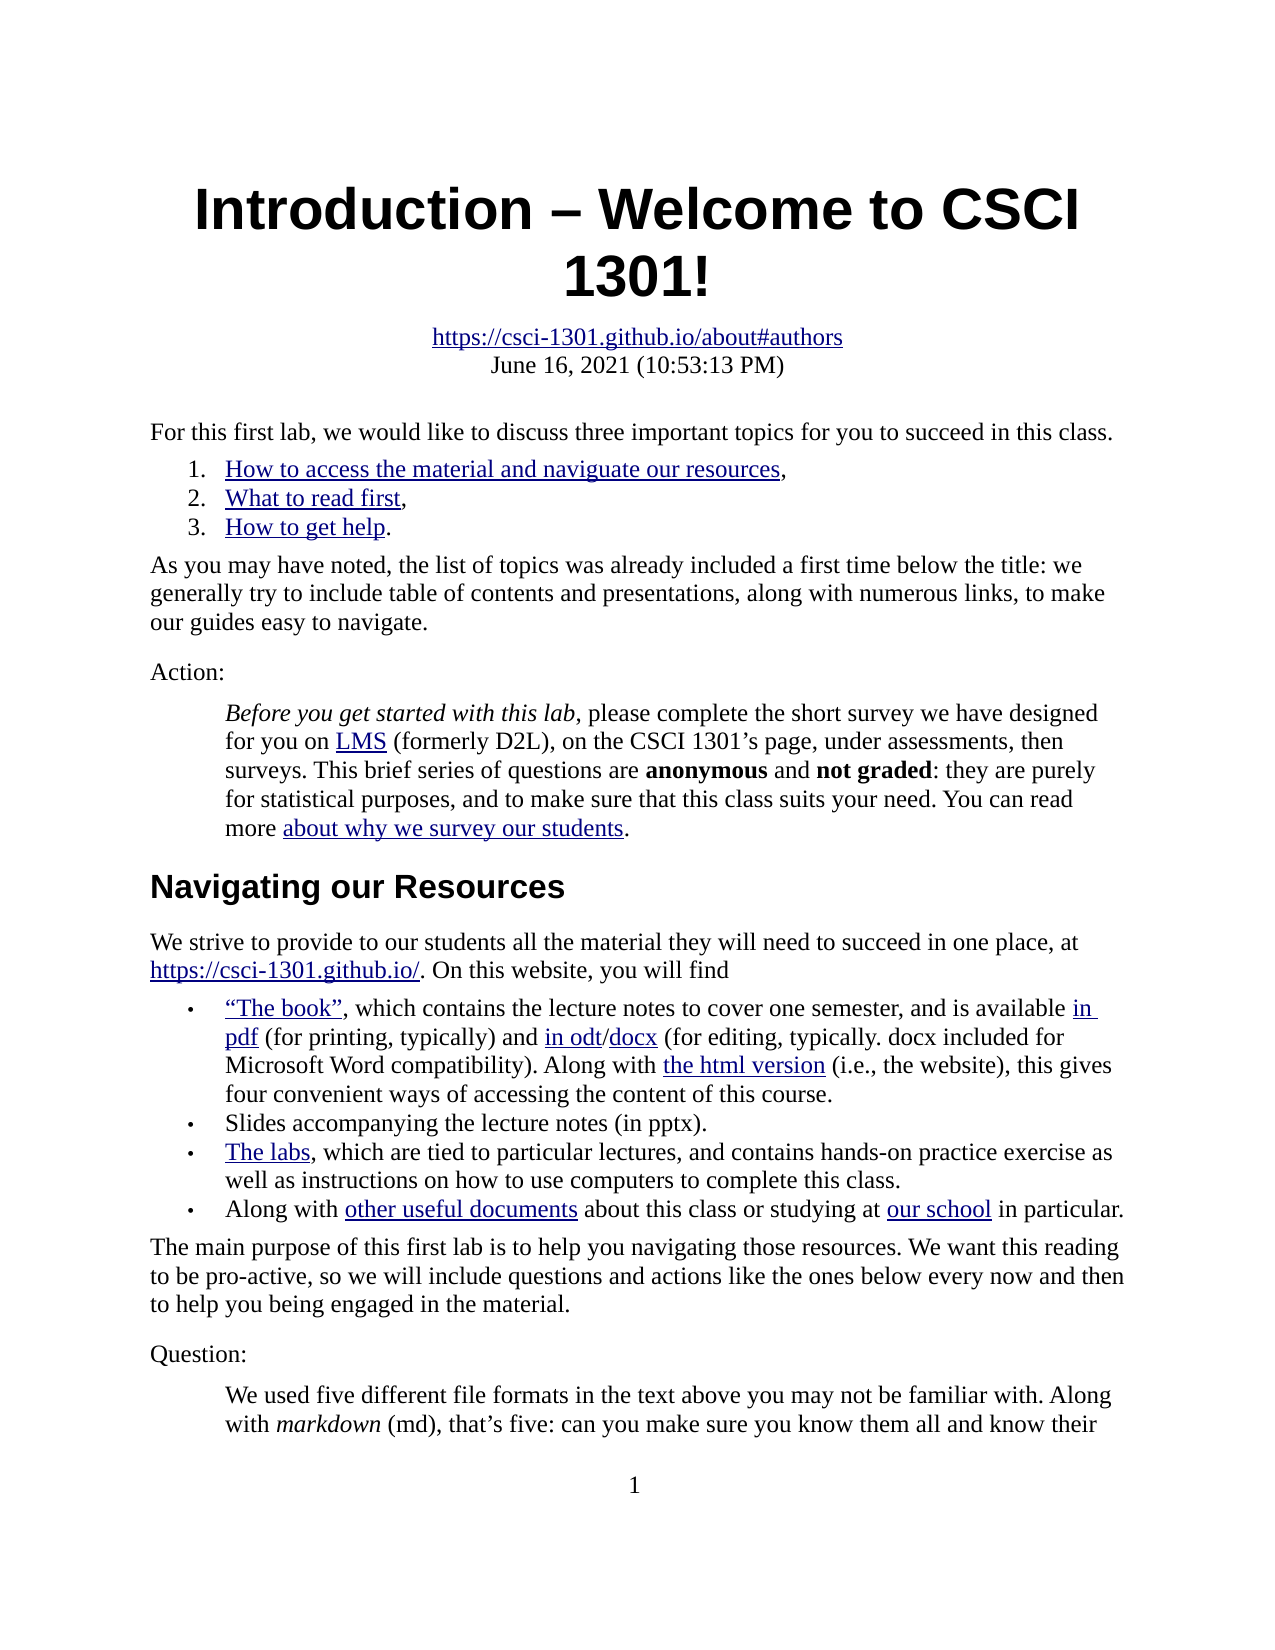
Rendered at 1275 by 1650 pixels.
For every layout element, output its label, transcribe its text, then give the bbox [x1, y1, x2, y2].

list How to access the material and naviguate our resources, [187, 454, 1125, 483]
list How to get help. [187, 512, 1125, 541]
text For this first lab, we would like to discuss three important topics for you to succeed in this class. [150, 417, 1125, 446]
text Action: [150, 657, 1125, 686]
text As you may have noted, the list of topics was already included a first time below the title: we generally try to include table of contents and presentations, along with numerous links, to make our guides easy to navigate. [150, 550, 1125, 636]
list Along with other useful documents about this class or studying at our school in particular. [187, 1194, 1125, 1223]
list “The book”, which contains the lecture notes to cover one semester, and is available in pdf (for printing, typically) and in odt/docx (for editing, typically. docx included for Microsoft Word compatibility). Along with the html version (i.e., the website), this gives four convenient ways of accessing the content of this course. [187, 993, 1125, 1108]
text Question: [150, 1339, 1125, 1368]
list What to read first, [187, 483, 1125, 512]
text We used five different file formats in the text above you may not be familiar with. Along with markdown (md), that’s five: can you make sure you know them all and know their [225, 1380, 1125, 1437]
title Introduction – Welcome to CSCI 1301! [150, 175, 1125, 309]
subtitle Navigating our Resources [150, 866, 1125, 905]
list The labs, which are tied to particular lectures, and contains hands-on practice exercise as well as instructions on how to use computers to complete this class. [187, 1137, 1125, 1194]
text Before you get started with this lab, please complete the short survey we have designed for you on LMS (formerly D2L), on the CSCI 1301’s page, under assessments, then surveys. This brief series of questions are anonymous and not graded: they are purely for statistical purposes, and to make sure that this class suits your need. You can read more about why we survey our students. [225, 698, 1125, 841]
text We strive to provide to our students all the material they will need to succeed in one place, at https://csci-1301.github.io/. On this website, you will find [150, 927, 1125, 984]
text The main purpose of this first lab is to help you navigating those resources. We want this reading to be pro-active, so we will include questions and actions like the ones below every now and then to help you being engaged in the material. [150, 1232, 1125, 1318]
list Slides accompanying the lecture notes (in pptx). [187, 1108, 1125, 1137]
text https://csci-1301.github.io/about#authors [150, 322, 1125, 350]
text June 16, 2021 (10:53:13 PM) [150, 350, 1125, 379]
